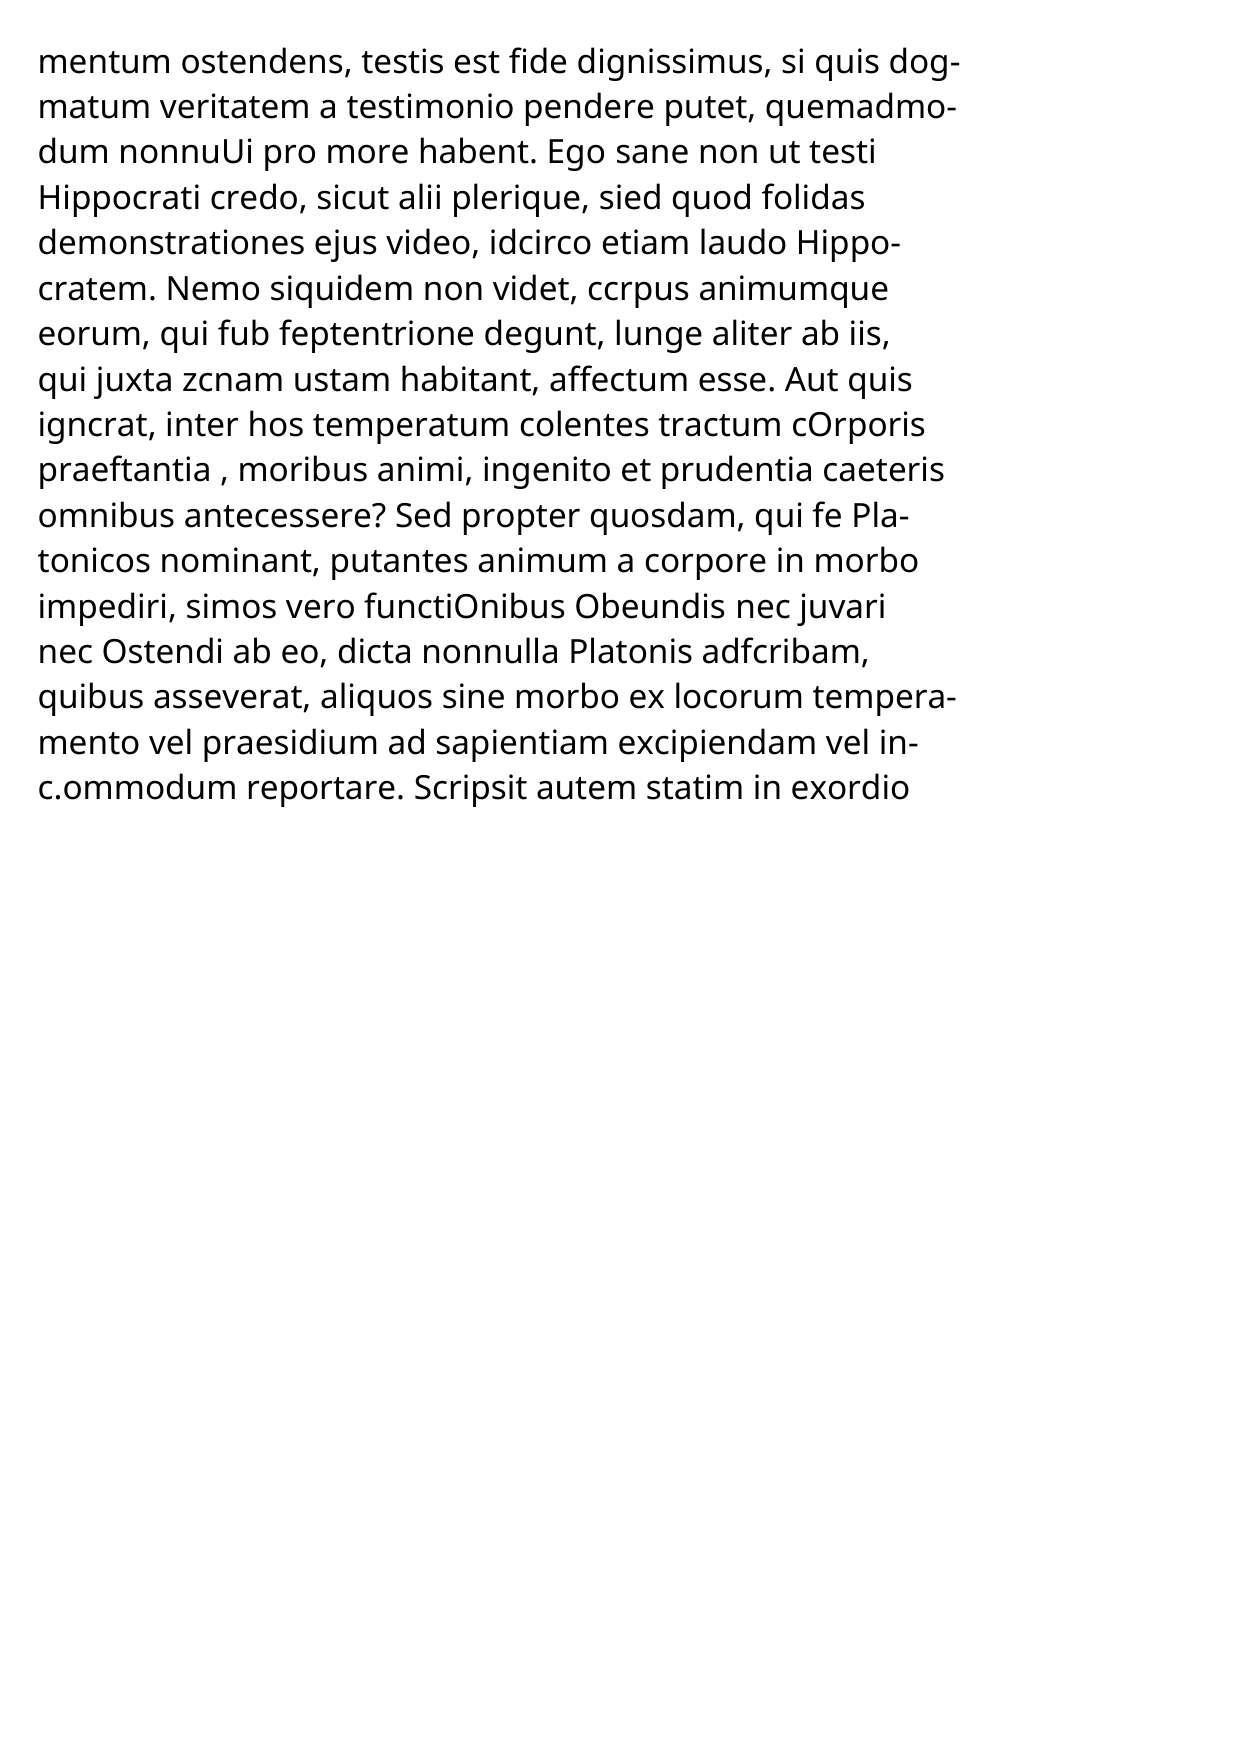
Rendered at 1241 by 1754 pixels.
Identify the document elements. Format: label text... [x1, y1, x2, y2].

text mentum ostendens, testis est fide dignissimus, si quis dog- matum veritatem a testimonio pendere putet, quemadmo- dum nonnuUi pro more habent. Ego sane non ut testi Hippocrati credo, sicut alii plerique, sied quod folidas demonstrationes ejus video, idcirco etiam laudo Hippo- cratem. Nemo siquidem non videt, ccrpus animumque eorum, qui fub feptentrione degunt, lunge aliter ab iis, qui juxta zcnam ustam habitant, affectum esse. Aut quis igncrat, inter hos temperatum colentes tractum cOrporis praeftantia , moribus animi, ingenito et prudentia caeteris omnibus antecessere? Sed propter quosdam, qui fe Pla- tonicos nominant, putantes animum a corpore in morbo impediri, simos vero functiOnibus Obeundis nec juvari nec Ostendi ab eo, dicta nonnulla Platonis adfcribam, quibus asseverat, aliquos sine morbo ex locorum tempera- mento vel praesidium ad sapientiam excipiendam vel in- c.ommodum reportare. Scripsit autem statim in exordio [37, 37, 1203, 809]
